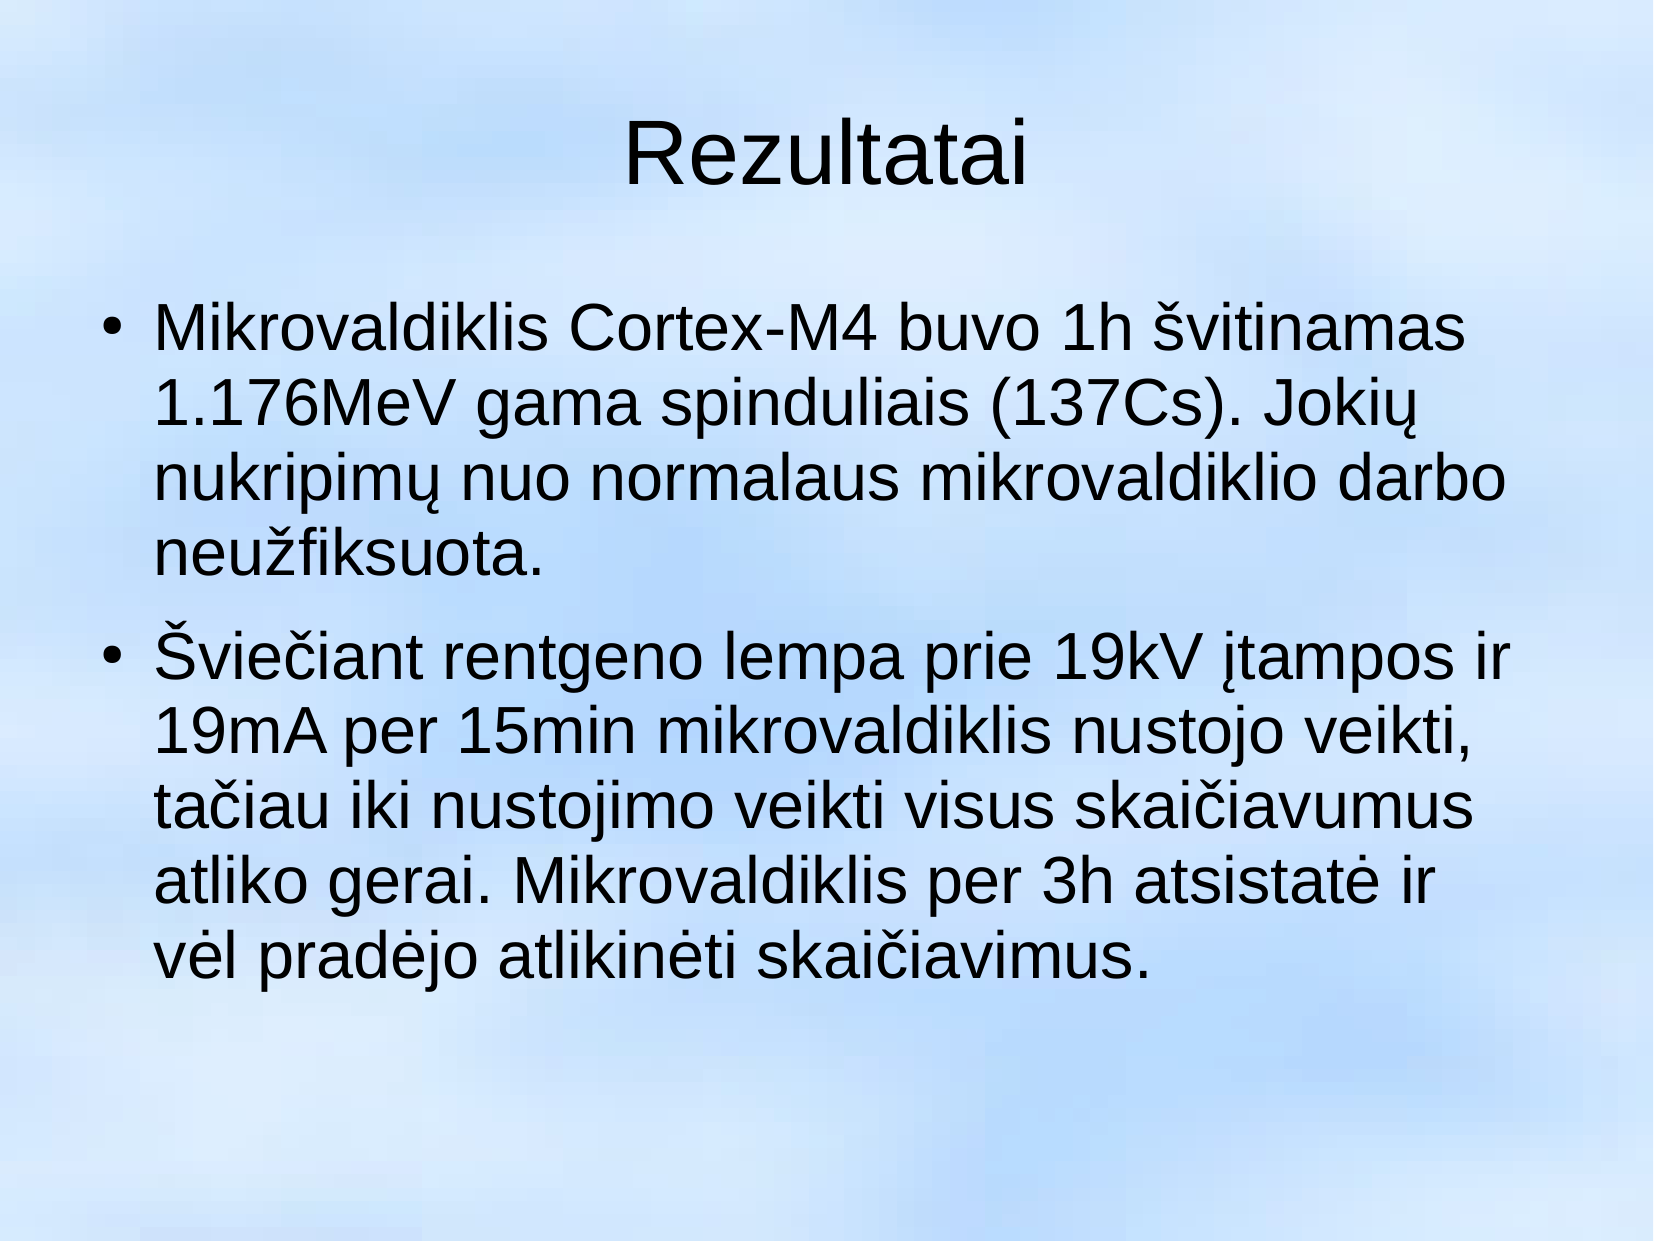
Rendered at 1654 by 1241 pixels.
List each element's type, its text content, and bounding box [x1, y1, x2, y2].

list Mikrovaldiklis Cortex-M4 buvo 1h švitinamas 1.176MeV gama spinduliais (137Cs). Jokių nukripimų nuo normalaus mikrovaldiklio darbo neužfiksuota. Šviečiant rentgeno lempa prie 19kV įtampos ir 19mA per 15min mikrovaldiklis nustojo veikti, tačiau iki nustojimo veikti visus skaičiavumus atliko gerai. Mikrovaldiklis per 3h atsistatė ir vėl pradėjo atlikinėti skaičiavimus. [82, 290, 1538, 1010]
title Rezultatai [82, 49, 1571, 257]
picture [0, 0, 1654, 1241]
